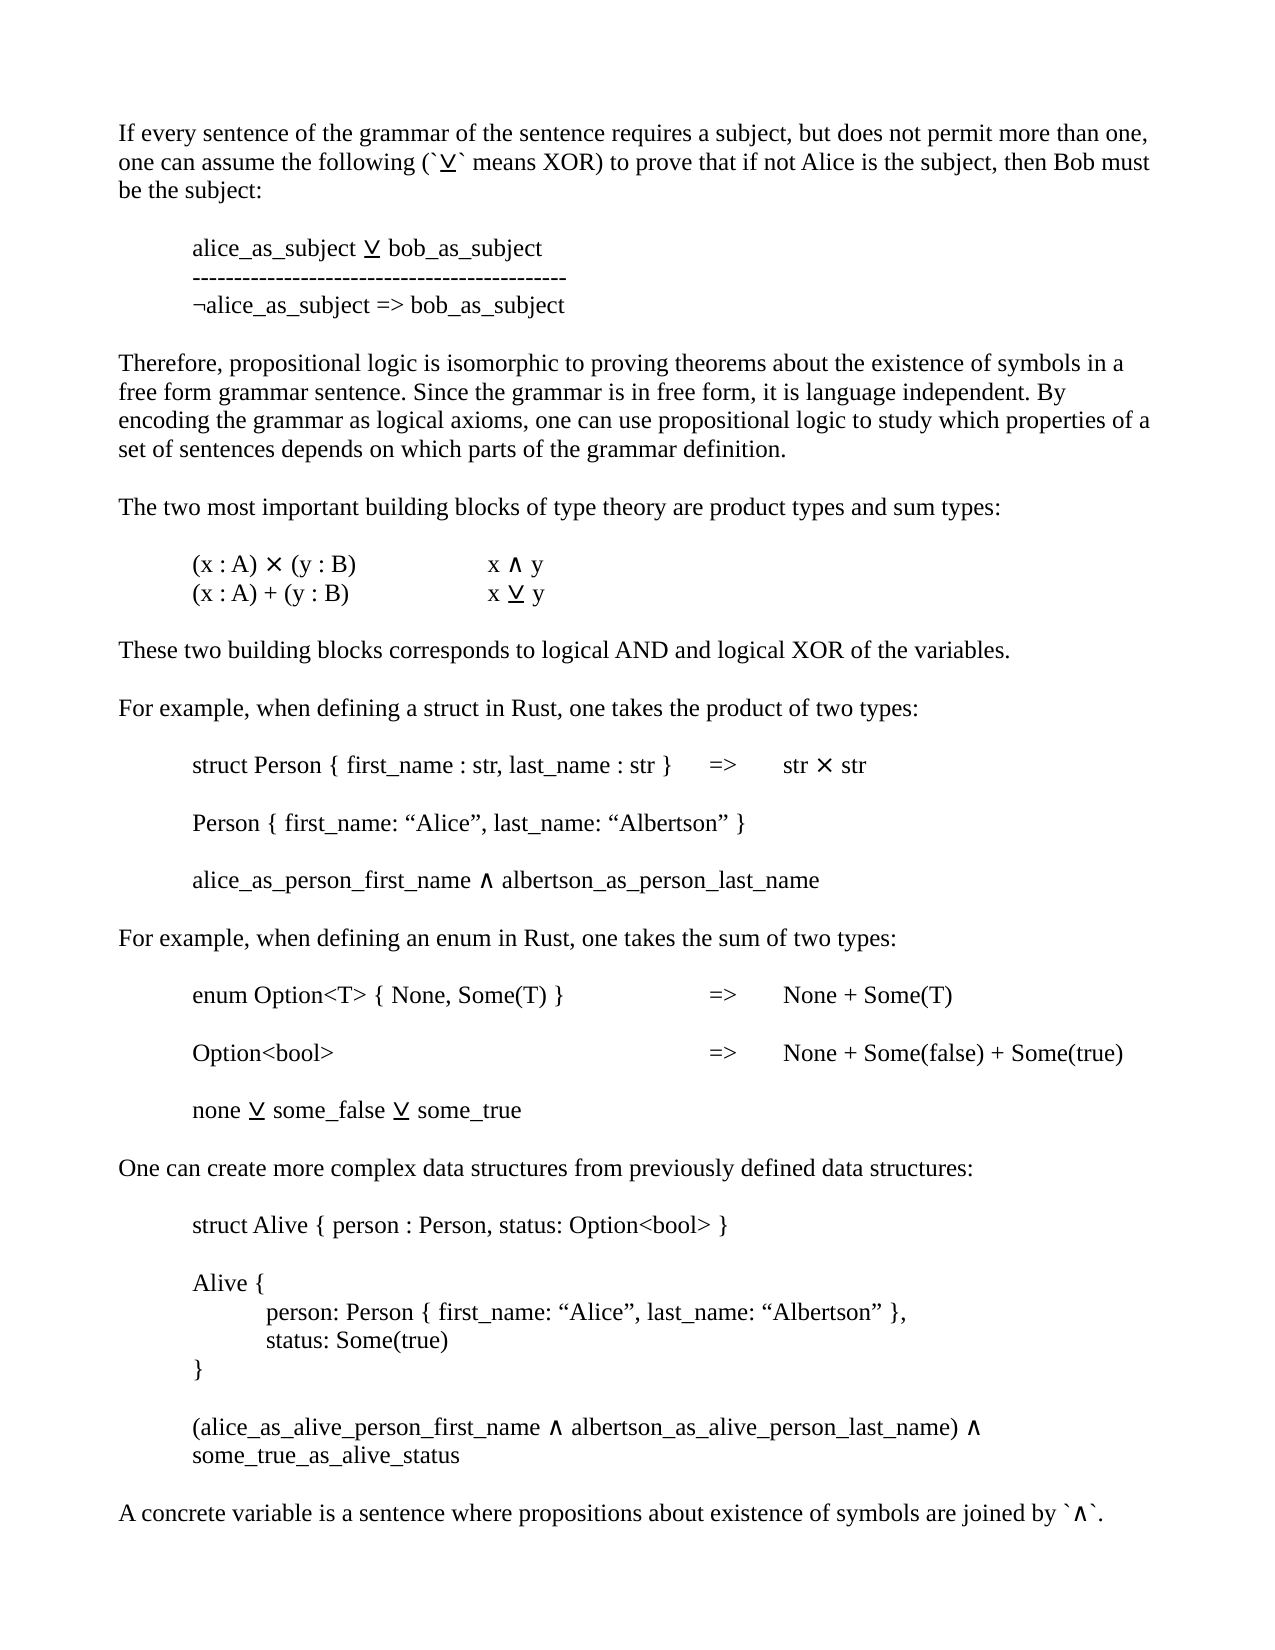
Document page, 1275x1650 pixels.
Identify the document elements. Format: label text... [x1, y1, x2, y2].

text Therefore, propositional logic is isomorphic to proving theorems about the existence of symbols in a free form grammar sentence. Since the grammar is in free form, it is language independent. By encoding the grammar as logical axioms, one can use propositional logic to study which properties of a set of sentences depends on which parts of the grammar definition. [118, 348, 1157, 463]
text none ⊻ some_false ⊻ some_true [118, 1096, 1157, 1124]
text enum Option<T> { None, Some(T) } => None + Some(T) [118, 981, 1157, 1009]
text The two most important building blocks of type theory are product types and sum types: [118, 492, 1157, 521]
text Alive { [118, 1268, 1157, 1297]
text Person { first_name: “Alice”, last_name: “Albertson” } [118, 808, 1157, 837]
text alice_as_subject ⊻ bob_as_subject [118, 233, 1157, 262]
text struct Alive { person : Person, status: Option<bool> } [118, 1211, 1157, 1239]
text (x : A) ⨯ (y : B) x ∧ y [118, 549, 1157, 578]
text If every sentence of the grammar of the sentence requires a subject, but does not permit more than one, one can assume the following (`⊻` means XOR) to prove that if not Alice is the subject, then Bob must be the subject: [118, 118, 1157, 204]
text These two building blocks corresponds to logical AND and logical XOR of the variables. [118, 636, 1157, 664]
text (alice_as_alive_person_first_name ∧ albertson_as_alive_person_last_name) ∧ some_true_as_alive_status [118, 1412, 1157, 1469]
text struct Person { first_name : str, last_name : str } => str ⨯ str [118, 751, 1157, 779]
text alice_as_person_first_name ∧ albertson_as_person_last_name [118, 866, 1157, 894]
text } [118, 1354, 1157, 1383]
text One can create more complex data structures from previously defined data structures: [118, 1153, 1157, 1182]
text A concrete variable is a sentence where propositions about existence of symbols are joined by `∧`. [118, 1498, 1157, 1527]
text ¬alice_as_subject => bob_as_subject [118, 291, 1157, 319]
text Option<bool> => None + Some(false) + Some(true) [118, 1038, 1157, 1067]
text --------------------------------------------- [118, 262, 1157, 291]
text person: Person { first_name: “Alice”, last_name: “Albertson” }, [118, 1297, 1157, 1326]
text (x : A) + (y : B) x ⊻ y [118, 578, 1157, 607]
text For example, when defining a struct in Rust, one takes the product of two types: [118, 693, 1157, 722]
text For example, when defining an enum in Rust, one takes the sum of two types: [118, 923, 1157, 952]
text status: Some(true) [118, 1326, 1157, 1354]
